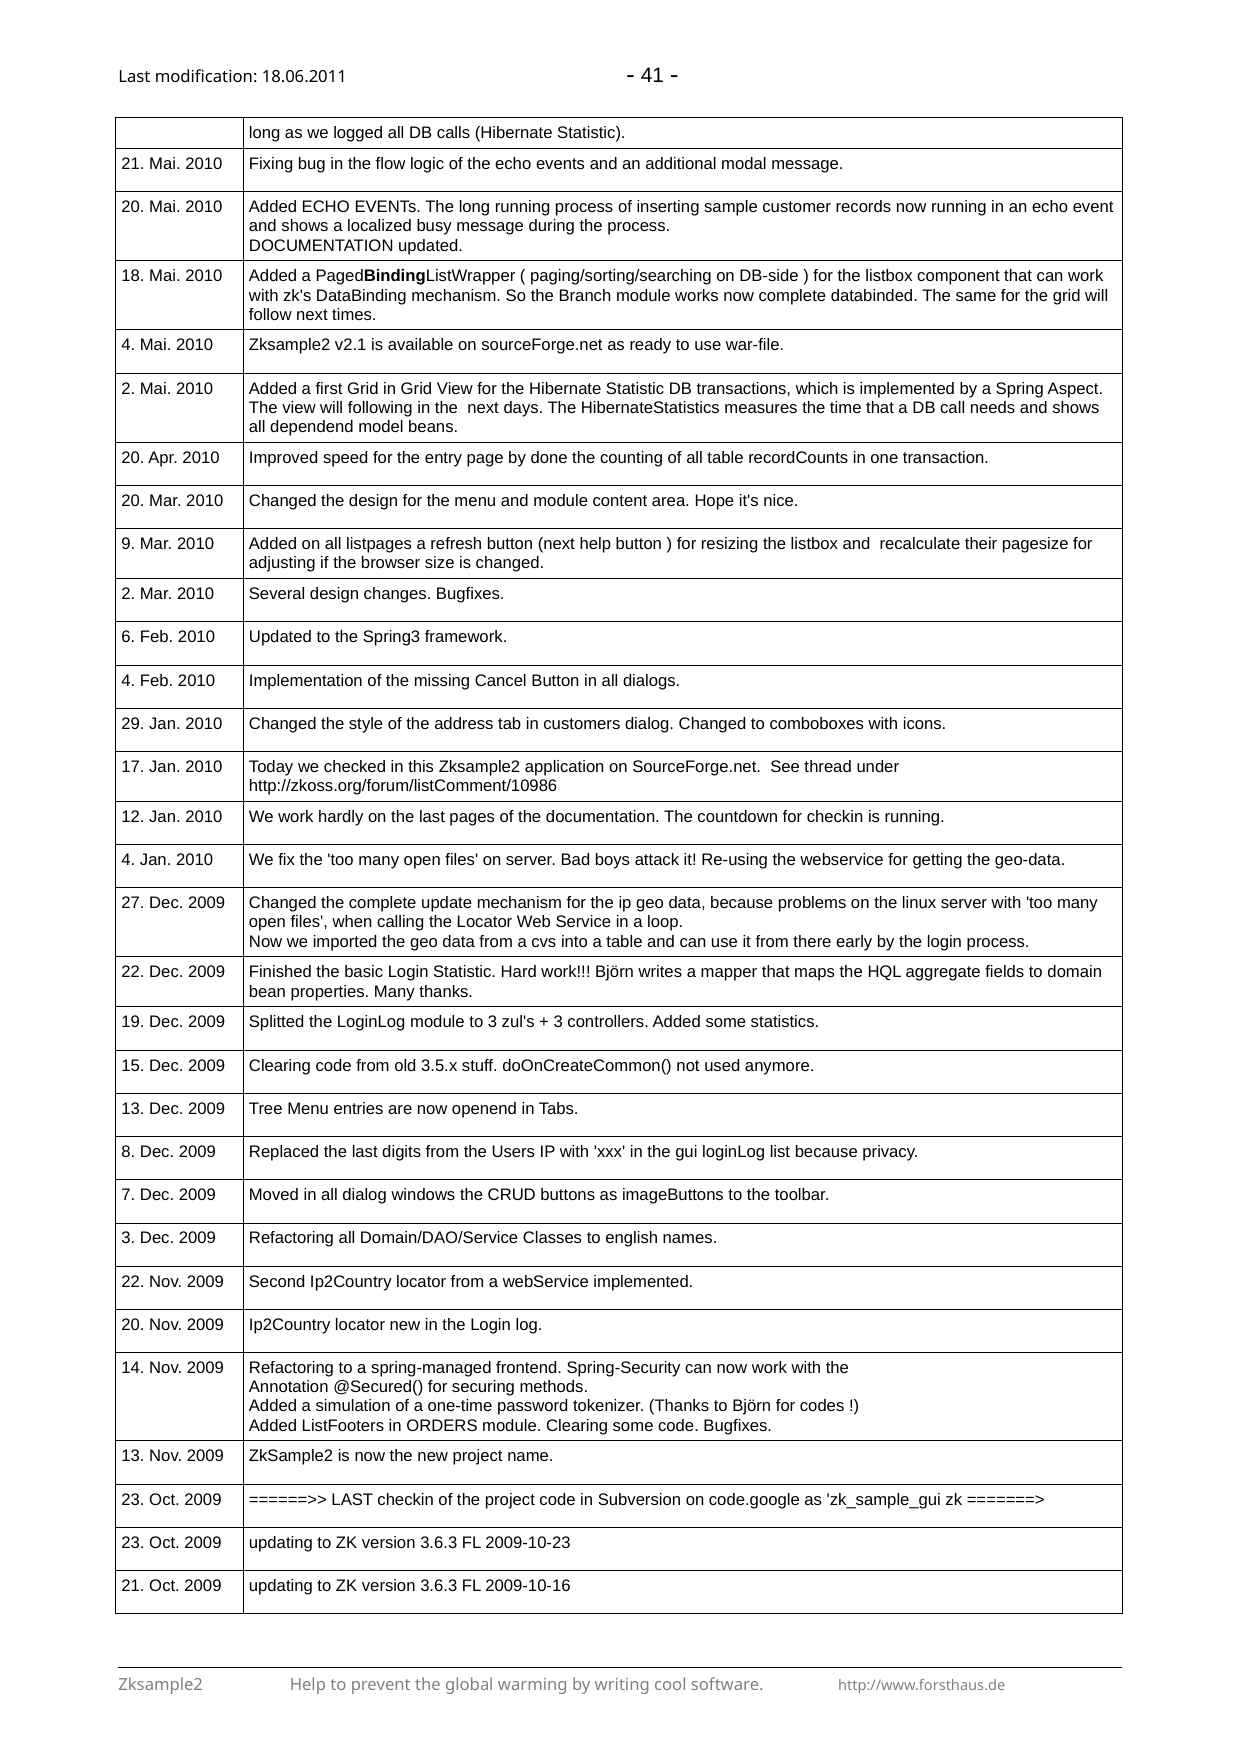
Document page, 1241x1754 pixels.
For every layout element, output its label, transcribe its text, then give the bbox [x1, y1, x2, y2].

table_cell Implementation of the missing Cancel Button in all dialogs. [244, 666, 1122, 708]
table_cell updating to ZK version 3.6.3 FL 2009-10-23 [244, 1528, 1122, 1570]
table_cell 23. Okt. 2009 [116, 1528, 243, 1570]
table_cell Added ECHO EVENTs. The long running process of inserting sample customer records now running in an echo event and shows a localized busy message during the process. DOCUMENTATION updated. [244, 192, 1122, 260]
table_cell 20. Mar. 2010 [116, 486, 243, 528]
table_cell 13. Nov. 2009 [116, 1441, 243, 1483]
table_cell ======>> LAST checkin of the project code in Subversion on code.google as 'zk_sample_gui zk =======> [244, 1485, 1122, 1527]
table_cell 14. Nov. 2009 [116, 1353, 243, 1440]
table_cell 27. Dez. 2009 [116, 888, 243, 956]
table_cell 29. Jan. 2010 [116, 709, 243, 751]
table_cell [116, 118, 243, 148]
table_cell Clearing code from old 3.5.x stuff. doOnCreateCommon() not used anymore. [244, 1051, 1122, 1093]
table_cell 8. Dez. 2009 [116, 1137, 243, 1179]
table_cell 2. Mar. 2010 [116, 579, 243, 621]
table_cell Several design changes. Bugfixes. [244, 579, 1122, 621]
table_cell 4. Jan. 2010 [116, 845, 243, 887]
table_cell 21. Okt. 2009 [116, 1571, 243, 1613]
table_cell 18. Mai. 2010 [116, 261, 243, 329]
table_cell Added a PagedBindingListWrapper ( paging/sorting/searching on DB-side ) for the listbox component that can work with zk's DataBinding mechanism. So the Branch module works now complete databinded. The same for the grid will follow next times. [244, 261, 1122, 329]
table_cell 21. Mai. 2010 [116, 149, 243, 191]
table_cell 2. Mai. 2010 [116, 374, 243, 442]
table_cell 15. Dez. 2009 [116, 1051, 243, 1093]
table_cell long as we logged all DB calls (Hibernate Statistic). [244, 118, 1122, 148]
table_cell Added on all listpages a refresh button (next help button ) for resizing the listbox and recalculate their pagesize for adjusting if the browser size is changed. [244, 529, 1122, 578]
table_cell Refactoring to a spring-managed frontend. Spring-Security can now work with the Annotation @Secured() for securing methods. Added a simulation of a one-time password tokenizer. (Thanks to Björn for codes !) Added ListFooters in ORDERS module. Clearing some code. Bugfixes. [244, 1353, 1122, 1440]
table_cell Replaced the last digits from the Users IP with 'xxx' in the gui loginLog list because privacy. [244, 1137, 1122, 1179]
table_cell We fix the 'too many open files' on server. Bad boys attack it! Re-using the webservice for getting the geo-data. [244, 845, 1122, 887]
table_cell Added a first Grid in Grid View for the Hibernate Statistic DB transactions, which is implemented by a Spring Aspect. The view will following in the next days. The HibernateStatistics measures the time that a DB call needs and shows all dependend model beans. [244, 374, 1122, 442]
table_cell Finished the basic Login Statistic. Hard work!!! Björn writes a mapper that maps the HQL aggregate fields to domain bean properties. Many thanks. [244, 957, 1122, 1006]
table_cell 22. Dez. 2009 [116, 957, 243, 1006]
table_cell updating to ZK version 3.6.3 FL 2009-10-16 [244, 1571, 1122, 1613]
table_cell 17. Jan. 2010 [116, 752, 243, 801]
table_cell Tree Menu entries are now openend in Tabs. [244, 1094, 1122, 1136]
table_cell 7. Dez. 2009 [116, 1180, 243, 1222]
table_cell 19. Dez. 2009 [116, 1007, 243, 1049]
table_cell 4. Mai. 2010 [116, 330, 243, 373]
table_cell 6. Feb. 2010 [116, 622, 243, 664]
table_cell 20. Nov. 2009 [116, 1310, 243, 1352]
table_cell 22. Nov. 2009 [116, 1267, 243, 1309]
table_cell 20. Mai. 2010 [116, 192, 243, 260]
table_cell ZkSample2 is now the new project name. [244, 1441, 1122, 1483]
table_cell Ip2Country locator new in the Login log. [244, 1310, 1122, 1352]
table_cell 13. Dez. 2009 [116, 1094, 243, 1136]
table_cell Improved speed for the entry page by done the counting of all table recordCounts in one transaction. [244, 443, 1122, 485]
table_cell 3. Dez. 2009 [116, 1224, 243, 1266]
table_cell 12. Jan. 2010 [116, 802, 243, 844]
table_cell Moved in all dialog windows the CRUD buttons as imageButtons to the toolbar. [244, 1180, 1122, 1222]
table_cell 20. Apr. 2010 [116, 443, 243, 485]
table_cell 9. Mar. 2010 [116, 529, 243, 578]
table_cell Zksample2 v2.1 is available on sourceForge.net as ready to use war-file. [244, 330, 1122, 373]
table_cell Changed the complete update mechanism for the ip geo data, because problems on the linux server with 'too many open files', when calling the Locator Web Service in a loop. Now we imported the geo data from a cvs into a table and can use it from there early by the login process. [244, 888, 1122, 956]
table_cell Refactoring all Domain/DAO/Service Classes to english names. [244, 1224, 1122, 1266]
table_cell 4. Feb. 2010 [116, 666, 243, 708]
table_cell Fixing bug in the flow logic of the echo events and an additional modal message. [244, 149, 1122, 191]
table_cell Updated to the Spring3 framework. [244, 622, 1122, 664]
table_cell Second Ip2Country locator from a webService implemented. [244, 1267, 1122, 1309]
table_cell Today we checked in this Zksample2 application on SourceForge.net. See thread under http://zkoss.org/forum/listComment/10986 [244, 752, 1122, 801]
table_cell 23. Okt. 2009 [116, 1485, 243, 1527]
table_cell Changed the design for the menu and module content area. Hope it's nice. [244, 486, 1122, 528]
table_cell We work hardly on the last pages of the documentation. The countdown for checkin is running. [244, 802, 1122, 844]
table_cell Splitted the LoginLog module to 3 zul's + 3 controllers. Added some statistics. [244, 1007, 1122, 1049]
table_cell Changed the style of the address tab in customers dialog. Changed to comboboxes with icons. [244, 709, 1122, 751]
